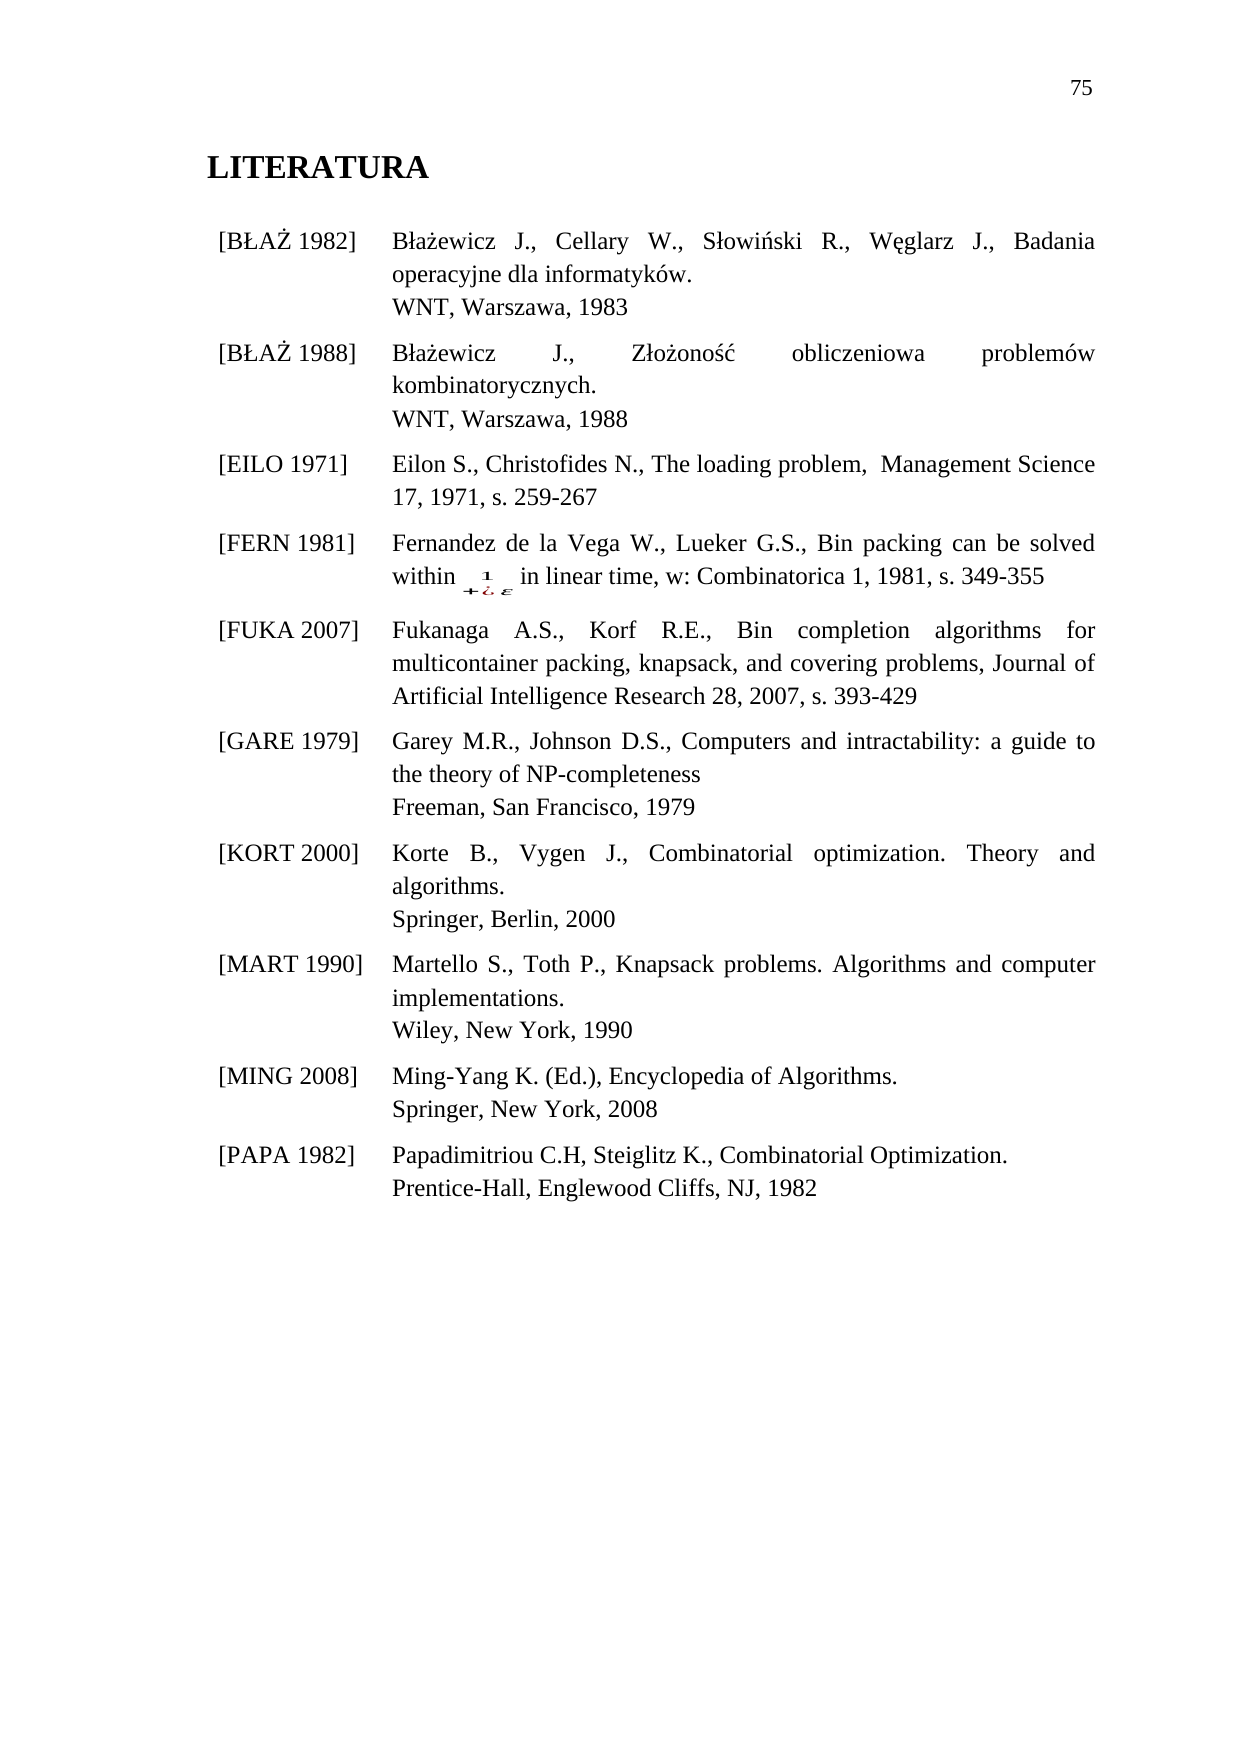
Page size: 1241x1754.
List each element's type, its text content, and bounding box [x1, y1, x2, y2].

table_cell [KORT 2000] [207, 838, 381, 949]
table_cell [GARE 1979] [207, 726, 381, 838]
table_cell Martello S., Toth P., Knapsack problems. Algorithms and computer implementations. Wiley, New York, 1990 [381, 950, 1107, 1061]
table_cell [EILO 1971] [207, 449, 381, 528]
table_cell Fukanaga A.S., Korf R.E., Bin completion algorithms for multicontainer packing, knapsack, and covering problems, Journal of Artificial Intelligence Research 28, 2007, s. 393-429 [381, 615, 1107, 726]
table_cell Fernandez de la Vega W., Lueker G.S., Bin packing can be solved within in linear time, w: Combinatorica 1, 1981, s. 349-355 [381, 528, 1107, 615]
table_cell Korte B., Vygen J., Combinatorial optimization. Theory and algorithms. Springer, Berlin, 2000 [381, 838, 1107, 949]
table_cell [MING 2008] [207, 1061, 381, 1140]
table_cell Błażewicz J., Złożoność obliczeniowa problemów kombinatorycznych. WNT, Warszawa, 1988 [381, 338, 1107, 449]
table_cell Ming-Yang K. (Ed.), Encyclopedia of Algorithms. Springer, New York, 2008 [381, 1061, 1107, 1140]
text LITERATURA [207, 148, 1092, 186]
table_cell [FUKA 2007] [207, 615, 381, 726]
table_cell [PAPA 1982] [207, 1140, 381, 1206]
table_cell Papadimitriou C.H, Steiglitz K., Combinatorial Optimization. Prentice-Hall, Englewood Cliffs, NJ, 1982 [381, 1140, 1107, 1206]
table_cell [BŁAŻ 1988] [207, 338, 381, 449]
table_cell Eilon S., Christofides N., The loading problem, Management Science 17, 1971, s. 259-267 [381, 449, 1107, 528]
table_header Błażewicz J., Cellary W., Słowiński R., Węglarz J., Badania operacyjne dla informatyków. WNT, Warszawa, 1983 [381, 226, 1107, 338]
table_header [BŁAŻ 1982] [207, 226, 381, 338]
table_cell Garey M.R., Johnson D.S., Computers and intractability: a guide to the theory of NP-completeness Freeman, San Francisco, 1979 [381, 726, 1107, 838]
table_cell [MART 1990] [207, 950, 381, 1061]
table_cell [FERN 1981] [207, 528, 381, 615]
